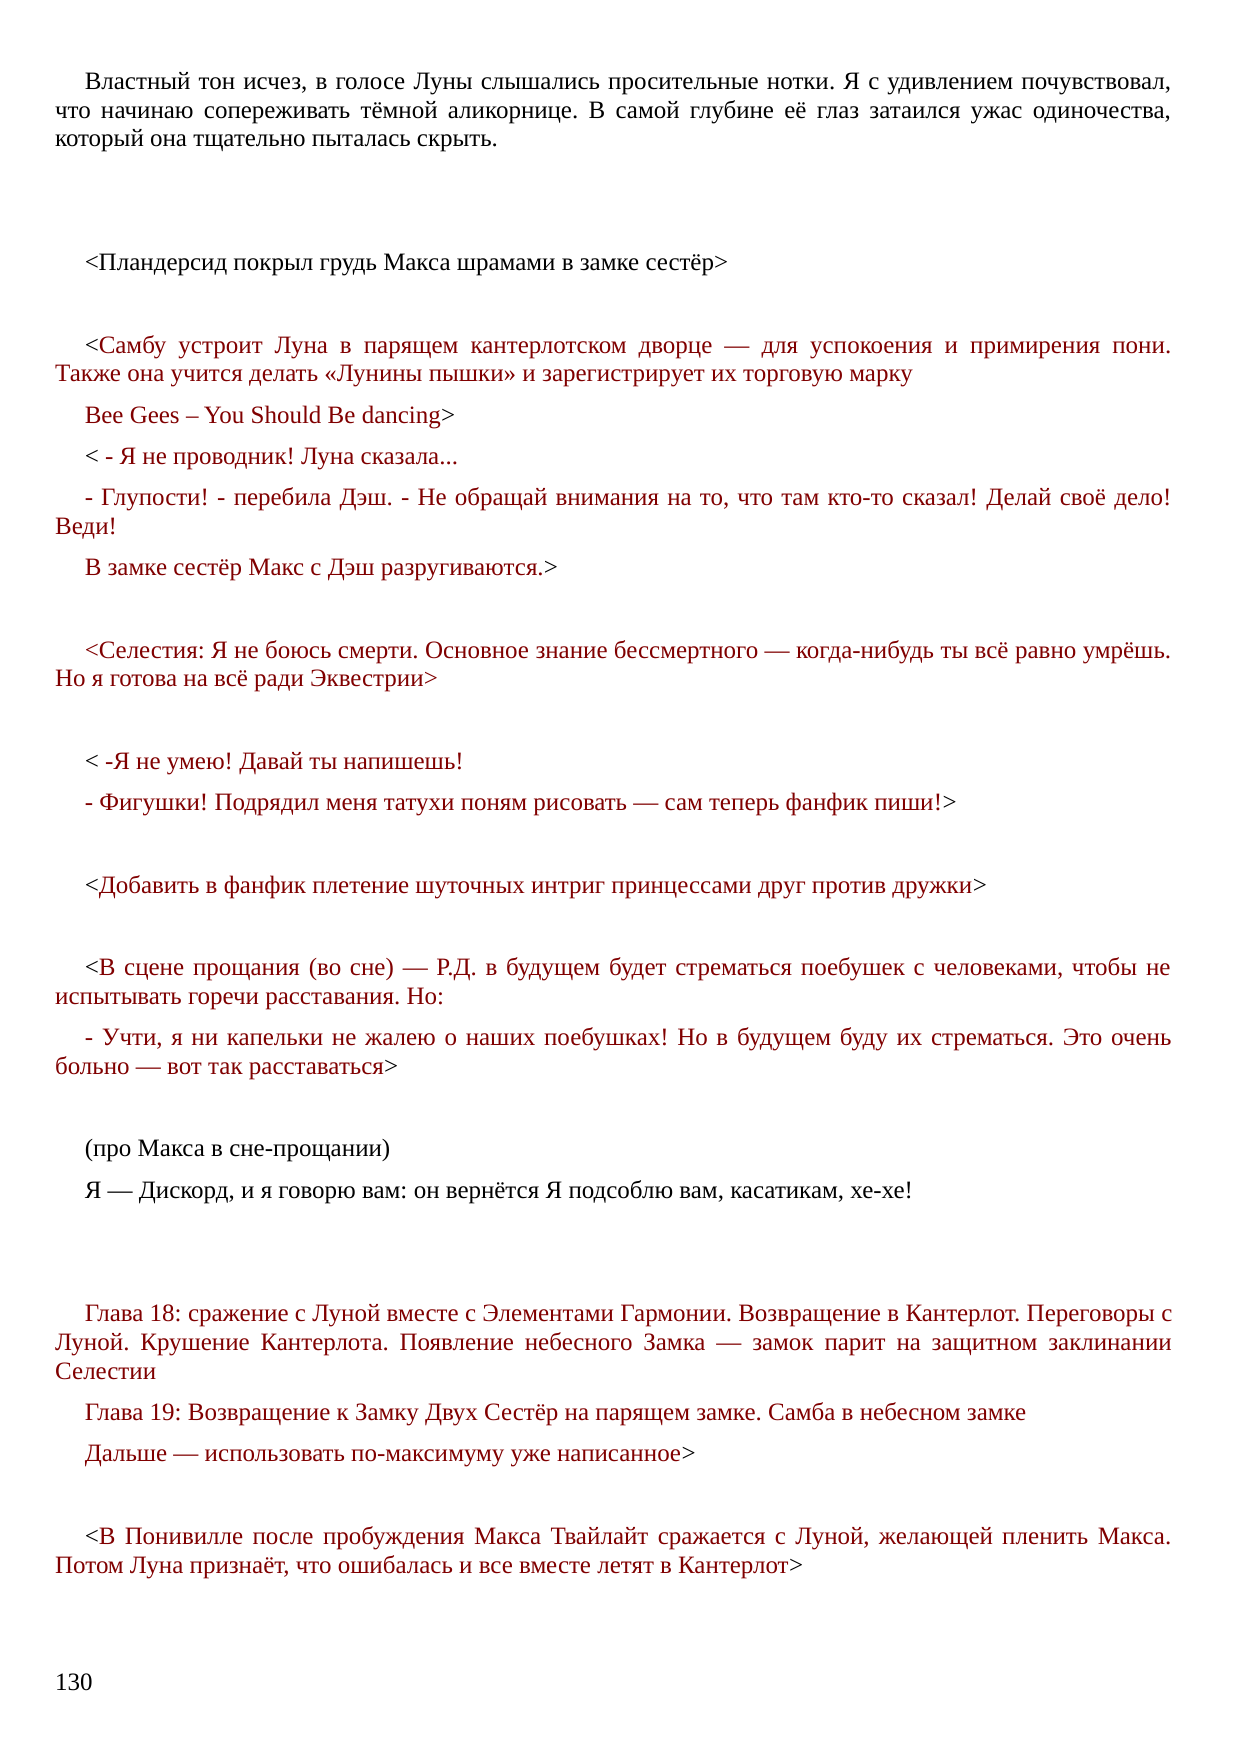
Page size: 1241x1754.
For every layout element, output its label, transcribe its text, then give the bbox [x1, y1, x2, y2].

text В замке сестёр Макс с Дэш разругиваются.> [55, 552, 1173, 581]
text Bee Gees – You Should Be dancing> [55, 400, 1173, 428]
text <В сцене прощания (во сне) — Р.Д. в будущем будет стрематься поебушек с человеками, чтобы не испытывать горечи расставания. Но: [55, 952, 1173, 1010]
text <Селестия: Я не боюсь смерти. Основное знание бессмертного — когда-нибудь ты всё равно умрёшь. Но я готова на всё ради Эквестрии> [55, 635, 1173, 692]
text <Самбу устроит Луна в парящем кантерлотском дворце — для успокоения и примирения пони. Также она учится делать «Лунины пышки» и зарегистрирует их торговую марку [55, 330, 1173, 387]
text <В Понивилле после пробуждения Макса Твайлайт сражается с Луной, желающей пленить Макса. Потом Луна признаёт, что ошибалась и все вместе летят в Кантерлот> [55, 1521, 1173, 1578]
text <Добавить в фанфик плетение шуточных интриг принцессами друг против дружки> [55, 870, 1173, 898]
text Властный тон исчез, в голосе Луны слышались просительные нотки. Я с удивлением почувствовал, что начинаю сопереживать тёмной аликорнице. В самой глубине её глаз затаился ужас одиночества, который она тщательно пыталась скрыть. [55, 66, 1173, 152]
text Я — Дискорд, и я говорю вам: он вернётся Я подсоблю вам, касатикам, хе-хе! [55, 1175, 1173, 1203]
text - Учти, я ни капельки не жалею о наших поебушках! Но в будущем буду их стрематься. Это очень больно — вот так расставаться> [55, 1022, 1173, 1080]
text < -Я не умею! Давай ты напишешь! [55, 746, 1173, 775]
text Дальше — использовать по-максимуму уже написанное> [55, 1438, 1173, 1467]
text - Глупости! - перебила Дэш. - Не обращай внимания на то, что там кто-то сказал! Делай своё дело! Веди! [55, 482, 1173, 540]
text (про Макса в сне-прощании) [55, 1133, 1173, 1162]
text - Фигушки! Подрядил меня татухи поням рисовать — сам теперь фанфик пиши!> [55, 787, 1173, 816]
text Глава 18: сражение с Луной вместе с Элементами Гармонии. Возвращение в Кантерлот. Переговоры с Луной. Крушение Кантерлота. Появление небесного Замка — замок парит на защитном заклинании Селестии [55, 1298, 1173, 1385]
text <Пландерсид покрыл грудь Макса шрамами в замке сестёр> [55, 247, 1173, 276]
text Глава 19: Возвращение к Замку Двух Сестёр на парящем замке. Самба в небесном замке [55, 1397, 1173, 1426]
text < - Я не проводник! Луна сказала... [55, 441, 1173, 470]
